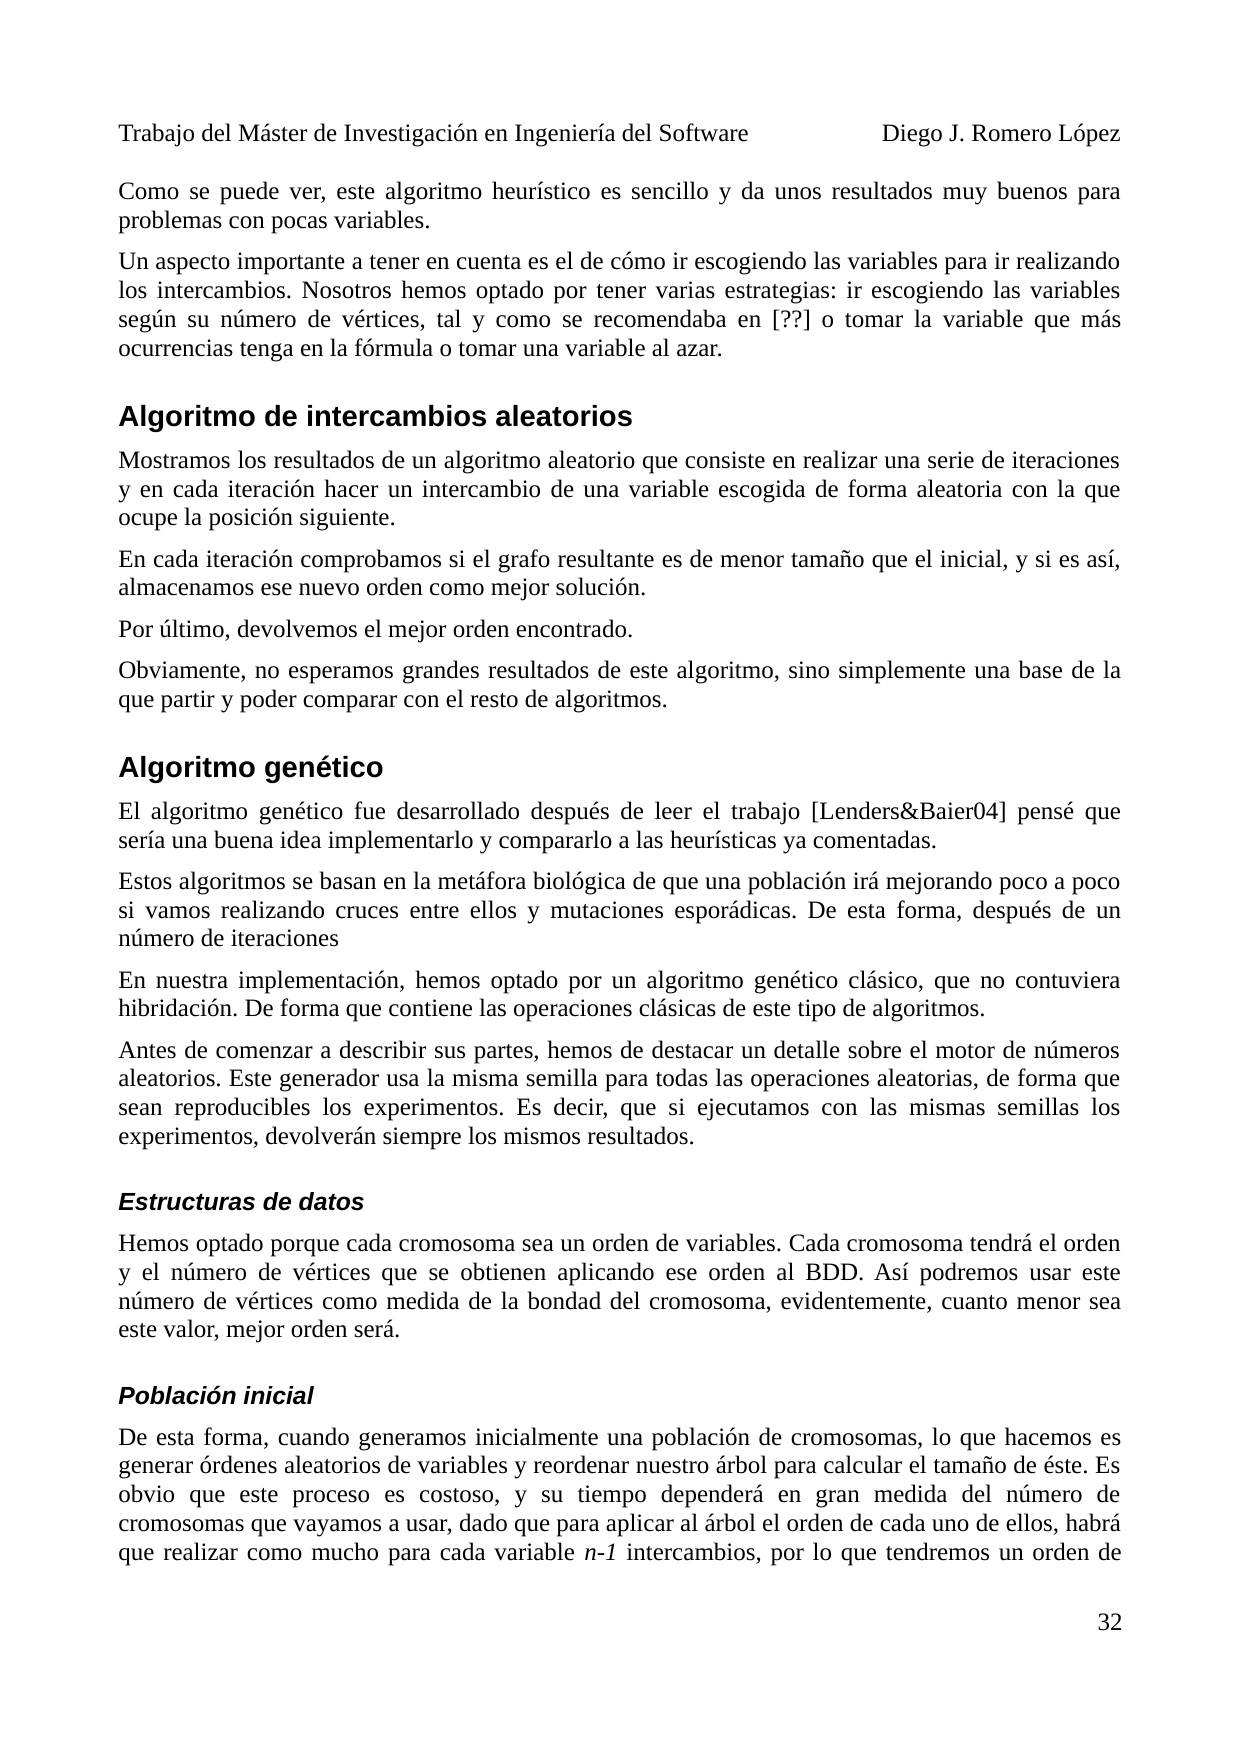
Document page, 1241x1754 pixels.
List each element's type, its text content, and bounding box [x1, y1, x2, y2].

text Mostramos los resultados de un algoritmo aleatorio que consiste en realizar una serie de iteraciones y en cada iteración hacer un intercambio de una variable escogida de forma aleatoria con la que ocupe la posición siguiente. [118, 445, 1122, 531]
text El algoritmo genético fue desarrollado después de leer el trabajo [Lenders&Baier04] pensé que sería una buena idea implementarlo y compararlo a las heurísticas ya comentadas. [118, 796, 1122, 853]
text De esta forma, cuando generamos inicialmente una población de cromosomas, lo que hacemos es generar órdenes aleatorios de variables y reordenar nuestro árbol para calcular el tamaño de éste. Es obvio que este proceso es costoso, y su tiempo dependerá en gran medida del número de cromosomas que vayamos a usar, dado que para aplicar al árbol el orden de cada uno de ellos, habrá que realizar como mucho para cada variable n-1 intercambios, por lo que tendremos un orden de [118, 1422, 1122, 1566]
text Como se puede ver, este algoritmo heurístico es sencillo y da unos resultados muy buenos para problemas con pocas variables. [118, 176, 1122, 234]
subtitle Algoritmo de intercambios aleatorios [118, 399, 1122, 432]
subtitle Estructuras de datos [118, 1187, 1122, 1216]
subtitle Algoritmo genético [118, 750, 1122, 783]
text Obviamente, no esperamos grandes resultados de este algoritmo, sino simplemente una base de la que partir y poder comparar con el resto de algoritmos. [118, 655, 1122, 712]
text Antes de comenzar a describir sus partes, hemos de destacar un detalle sobre el motor de números aleatorios. Este generador usa la misma semilla para todas las operaciones aleatorias, de forma que sean reproducibles los experimentos. Es decir, que si ejecutamos con las mismas semillas los experimentos, devolverán siempre los mismos resultados. [118, 1035, 1122, 1150]
text Un aspecto importante a tener en cuenta es el de cómo ir escogiendo las variables para ir realizando los intercambios. Nosotros hemos optado por tener varias estrategias: ir escogiendo las variables según su número de vértices, tal y como se recomendaba en [??] o tomar la variable que más ocurrencias tenga en la fórmula o tomar una variable al azar. [118, 246, 1122, 361]
text En cada iteración comprobamos si el grafo resultante es de menor tamaño que el inicial, y si es así, almacenamos ese nuevo orden como mejor solución. [118, 544, 1122, 601]
subtitle Población inicial [118, 1381, 1122, 1409]
text Hemos optado porque cada cromosoma sea un orden de variables. Cada cromosoma tendrá el orden y el número de vértices que se obtienen aplicando ese orden al BDD. Así podremos usar este número de vértices como medida de la bondad del cromosoma, evidentemente, cuanto menor sea este valor, mejor orden será. [118, 1228, 1122, 1343]
text Estos algoritmos se basan en la metáfora biológica de que una población irá mejorando poco a poco si vamos realizando cruces entre ellos y mutaciones esporádicas. De esta forma, después de un número de iteraciones [118, 866, 1122, 952]
text En nuestra implementación, hemos optado por un algoritmo genético clásico, que no contuviera hibridación. De forma que contiene las operaciones clásicas de este tipo de algoritmos. [118, 965, 1122, 1022]
text Por último, devolvemos el mejor orden encontrado. [118, 614, 1122, 642]
